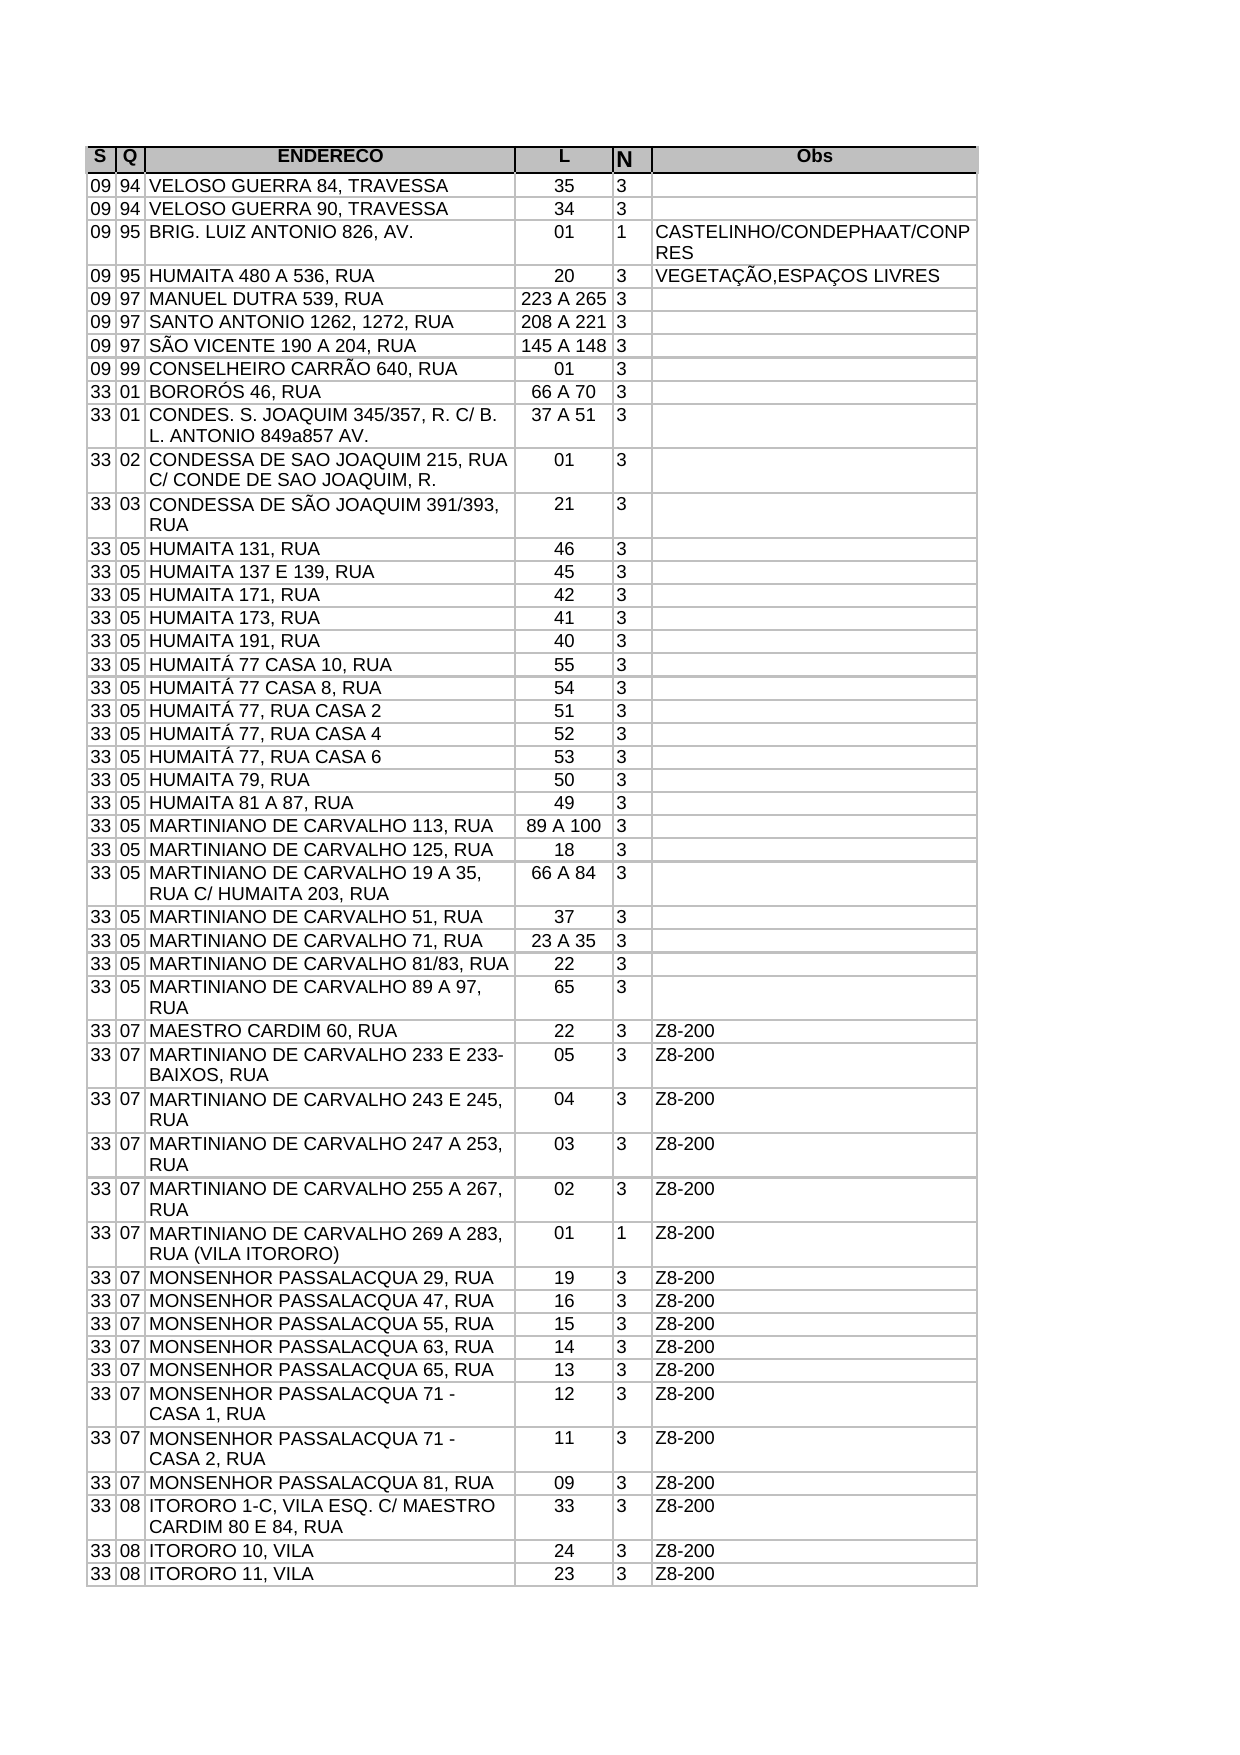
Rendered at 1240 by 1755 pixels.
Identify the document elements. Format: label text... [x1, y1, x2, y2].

table_cell MONSENHOR PASSALACQUA 29, RUA [146, 1268, 514, 1289]
table_cell ITORORO 11, VILA [146, 1564, 514, 1585]
table_cell Z8-200 [653, 1360, 976, 1381]
table_cell 3 [614, 382, 651, 403]
table_cell [653, 539, 976, 560]
table_cell 33 [88, 863, 115, 905]
table_cell 22 [516, 1021, 612, 1042]
table_cell 33 [88, 1089, 115, 1132]
table_cell [653, 585, 976, 606]
table_cell [653, 198, 976, 219]
table_cell 07 [117, 1428, 144, 1471]
table_cell MONSENHOR PASSALACQUA 63, RUA [146, 1337, 514, 1358]
table_cell [653, 701, 976, 722]
table_cell 05 [117, 793, 144, 814]
table_cell HUMAITA 173, RUA [146, 608, 514, 629]
table_cell 3 [614, 907, 651, 928]
table_cell 33 [88, 1021, 115, 1042]
table_cell 01 [516, 221, 612, 264]
table_cell 11 [516, 1428, 612, 1471]
table_cell 05 [117, 839, 144, 860]
table_cell 21 [516, 494, 612, 537]
table_cell 33 [88, 1223, 115, 1266]
table_cell 01 [117, 382, 144, 403]
table_cell 05 [117, 701, 144, 722]
table_cell 05 [117, 678, 144, 698]
table_cell 07 [117, 1179, 144, 1221]
table_cell 07 [117, 1383, 144, 1426]
table_cell MARTINIANO DE CARVALHO 113, RUA [146, 816, 514, 837]
table_cell 42 [516, 585, 612, 606]
table_cell 97 [117, 335, 144, 356]
table_cell Z8-200 [653, 1496, 976, 1538]
table_cell 3 [614, 816, 651, 837]
table_cell 19 [516, 1268, 612, 1289]
table_cell 33 [88, 494, 115, 537]
table_cell 33 [88, 1541, 115, 1562]
table_cell 3 [614, 585, 651, 606]
table_cell MARTINIANO DE CARVALHO 19 A 35, RUA C/ HUMAITA 203, RUA [146, 863, 514, 905]
table_cell Z8-200 [653, 1473, 976, 1494]
table_cell 05 [117, 930, 144, 951]
table_cell 33 [88, 747, 115, 768]
table_cell 09 [88, 335, 115, 356]
table_cell 45 [516, 562, 612, 583]
table_cell 3 [614, 449, 651, 492]
table_cell 3 [614, 1383, 651, 1426]
table_cell [653, 289, 976, 310]
table_cell HUMAITÁ 77, RUA CASA 4 [146, 724, 514, 745]
table_cell [653, 335, 976, 356]
table_cell 3 [614, 266, 651, 287]
table_cell 99 [117, 359, 144, 379]
table_cell 07 [117, 1134, 144, 1176]
table_cell 94 [117, 174, 144, 196]
table_cell [653, 494, 976, 537]
table_cell Z8-200 [653, 1564, 976, 1585]
table_cell [653, 770, 976, 791]
table_cell 33 [88, 977, 115, 1019]
table_cell 09 [88, 289, 115, 310]
table_cell 09 [88, 312, 115, 333]
table_cell ITORORO 10, VILA [146, 1541, 514, 1562]
table_cell 33 [88, 1314, 115, 1335]
table_cell SANTO ANTONIO 1262, 1272, RUA [146, 312, 514, 333]
table_cell 08 [117, 1541, 144, 1562]
table_cell 3 [614, 1089, 651, 1132]
table_cell 1 [614, 1223, 651, 1266]
table_cell HUMAITÁ 77 CASA 10, RUA [146, 654, 514, 675]
table_cell HUMAITA 480 A 536, RUA [146, 266, 514, 287]
table_cell 35 [516, 174, 612, 196]
table_cell 33 [88, 405, 115, 447]
table_cell 3 [614, 1564, 651, 1585]
table_cell Z8-200 [653, 1134, 976, 1176]
table_cell 97 [117, 312, 144, 333]
table_header Obs [653, 148, 976, 172]
table_cell 01 [516, 1223, 612, 1266]
table_cell 3 [614, 174, 651, 196]
table_cell [653, 816, 976, 837]
table_cell 3 [614, 977, 651, 1019]
table_cell 05 [117, 585, 144, 606]
table_cell HUMAITA 137 E 139, RUA [146, 562, 514, 583]
table_cell 33 [88, 724, 115, 745]
table_header L [516, 148, 612, 172]
table_cell Z8-200 [653, 1044, 976, 1087]
table_cell 37 A 51 [516, 405, 612, 447]
table_cell 53 [516, 747, 612, 768]
table_cell 33 [88, 449, 115, 492]
table_cell 95 [117, 266, 144, 287]
table_cell [653, 839, 976, 860]
table_cell HUMAITA 79, RUA [146, 770, 514, 791]
table_cell 3 [614, 793, 651, 814]
table_cell 24 [516, 1541, 612, 1562]
table_cell CONDES. S. JOAQUIM 345/357, R. C/ B. L. ANTONIO 849a857 AV. [146, 405, 514, 447]
table_cell 40 [516, 631, 612, 652]
table_cell 33 [88, 539, 115, 560]
table_cell 05 [117, 631, 144, 652]
table_cell 3 [614, 1291, 651, 1312]
table_cell 3 [614, 954, 651, 974]
table_cell 05 [117, 863, 144, 905]
table_cell 3 [614, 1021, 651, 1042]
table_cell 33 [88, 907, 115, 928]
table_cell MAESTRO CARDIM 60, RUA [146, 1021, 514, 1042]
table_cell 3 [614, 863, 651, 905]
table_cell 208 A 221 [516, 312, 612, 333]
table_header ENDERECO [146, 148, 514, 172]
table_cell 3 [614, 1314, 651, 1335]
table_cell 05 [117, 562, 144, 583]
table_cell 33 [88, 1291, 115, 1312]
table_cell 02 [117, 449, 144, 492]
table_cell 3 [614, 198, 651, 219]
table_cell [653, 174, 976, 196]
table_cell MARTINIANO DE CARVALHO 247 A 253, RUA [146, 1134, 514, 1176]
table_cell 20 [516, 266, 612, 287]
table_cell 66 A 84 [516, 863, 612, 905]
table_cell 05 [516, 1044, 612, 1087]
table_cell 15 [516, 1314, 612, 1335]
table_cell 145 A 148 [516, 335, 612, 356]
table_header Q [117, 148, 144, 172]
table_cell Z8-200 [653, 1541, 976, 1562]
table_cell 05 [117, 907, 144, 928]
table_cell [653, 863, 976, 905]
table_cell 03 [516, 1134, 612, 1176]
table_cell 05 [117, 770, 144, 791]
table_cell 3 [614, 1473, 651, 1494]
table_cell 18 [516, 839, 612, 860]
table_cell 05 [117, 977, 144, 1019]
table_cell 3 [614, 678, 651, 698]
table_cell 07 [117, 1021, 144, 1042]
table_cell 22 [516, 954, 612, 974]
table_cell 55 [516, 654, 612, 675]
table_cell 3 [614, 539, 651, 560]
table_cell 97 [117, 289, 144, 310]
table_cell [653, 631, 976, 652]
table_cell HUMAITA 81 A 87, RUA [146, 793, 514, 814]
table_cell MARTINIANO DE CARVALHO 89 A 97, RUA [146, 977, 514, 1019]
table_cell [653, 724, 976, 745]
table_cell 3 [614, 335, 651, 356]
table_cell 3 [614, 747, 651, 768]
table_cell Z8-200 [653, 1089, 976, 1132]
table_cell [653, 930, 976, 951]
table_cell CASTELINHO/CONDEPHAAT/CONP RES [653, 221, 976, 264]
table_cell 3 [614, 930, 651, 951]
table_cell 33 [88, 816, 115, 837]
table_cell 3 [614, 1179, 651, 1221]
table_cell 08 [117, 1496, 144, 1538]
table_cell 23 [516, 1564, 612, 1585]
table_cell [653, 449, 976, 492]
table_cell 3 [614, 1268, 651, 1289]
table_cell 41 [516, 608, 612, 629]
table_cell MARTINIANO DE CARVALHO 233 E 233- BAIXOS, RUA [146, 1044, 514, 1087]
table_cell [653, 312, 976, 333]
table_cell 50 [516, 770, 612, 791]
table_cell Z8-200 [653, 1268, 976, 1289]
table_cell Z8-200 [653, 1314, 976, 1335]
table_cell 09 [88, 221, 115, 264]
table_cell 3 [614, 1337, 651, 1358]
table_cell 33 [88, 1428, 115, 1471]
table_cell 07 [117, 1314, 144, 1335]
table_cell Z8-200 [653, 1428, 976, 1471]
table_cell 3 [614, 654, 651, 675]
table_cell MARTINIANO DE CARVALHO 125, RUA [146, 839, 514, 860]
table_cell 07 [117, 1223, 144, 1266]
table_cell HUMAITÁ 77, RUA CASA 2 [146, 701, 514, 722]
table_cell MANUEL DUTRA 539, RUA [146, 289, 514, 310]
table_cell 51 [516, 701, 612, 722]
table_cell 3 [614, 701, 651, 722]
table_cell 05 [117, 539, 144, 560]
table_cell HUMAITÁ 77, RUA CASA 6 [146, 747, 514, 768]
table_cell 3 [614, 631, 651, 652]
table_cell 33 [88, 1268, 115, 1289]
table_cell [653, 608, 976, 629]
table_cell 33 [88, 1179, 115, 1221]
table_cell [653, 678, 976, 698]
table_cell 33 [88, 793, 115, 814]
table_cell Z8-200 [653, 1383, 976, 1426]
table_cell [653, 747, 976, 768]
table_cell MONSENHOR PASSALACQUA 65, RUA [146, 1360, 514, 1381]
table_cell 3 [614, 1428, 651, 1471]
table_cell 33 [88, 1134, 115, 1176]
table_cell 07 [117, 1360, 144, 1381]
table_cell 95 [117, 221, 144, 264]
table_cell 07 [117, 1337, 144, 1358]
table_cell 23 A 35 [516, 930, 612, 951]
table_cell MARTINIANO DE CARVALHO 81/83, RUA [146, 954, 514, 974]
table_cell HUMAITA 131, RUA [146, 539, 514, 560]
table_cell VEGETAÇÃO,ESPAÇOS LIVRES [653, 266, 976, 287]
table_cell 33 [88, 631, 115, 652]
table_cell MARTINIANO DE CARVALHO 71, RUA [146, 930, 514, 951]
table_cell 02 [516, 1179, 612, 1221]
table_cell 33 [88, 654, 115, 675]
table_cell 89 A 100 [516, 816, 612, 837]
table_cell MONSENHOR PASSALACQUA 71 - CASA 2, RUA [146, 1428, 514, 1471]
table_cell 07 [117, 1473, 144, 1494]
table_cell 3 [614, 839, 651, 860]
table_header N [614, 148, 651, 172]
table_cell Z8-200 [653, 1021, 976, 1042]
table_cell HUMAITA 191, RUA [146, 631, 514, 652]
table_cell 09 [516, 1473, 612, 1494]
table_cell 33 [88, 1337, 115, 1358]
table_cell MONSENHOR PASSALACQUA 81, RUA [146, 1473, 514, 1494]
table_cell 3 [614, 289, 651, 310]
table_cell 33 [88, 701, 115, 722]
table_cell 33 [88, 930, 115, 951]
table_cell 14 [516, 1337, 612, 1358]
table_cell 05 [117, 816, 144, 837]
table_cell 01 [516, 359, 612, 379]
table_cell 34 [516, 198, 612, 219]
table_cell 49 [516, 793, 612, 814]
table_cell 3 [614, 494, 651, 537]
table_cell 3 [614, 724, 651, 745]
table_cell ITORORO 1-C, VILA ESQ. C/ MAESTRO CARDIM 80 E 84, RUA [146, 1496, 514, 1538]
table_cell MONSENHOR PASSALACQUA 71 - CASA 1, RUA [146, 1383, 514, 1426]
table_cell 16 [516, 1291, 612, 1312]
table_cell Z8-200 [653, 1179, 976, 1221]
table_cell 33 [88, 382, 115, 403]
table_cell [653, 405, 976, 447]
table_header S [88, 148, 115, 172]
table_cell 33 [516, 1496, 612, 1538]
table_cell MONSENHOR PASSALACQUA 47, RUA [146, 1291, 514, 1312]
table_cell 3 [614, 1541, 651, 1562]
table_cell [653, 382, 976, 403]
table_cell 01 [516, 449, 612, 492]
table_cell 3 [614, 562, 651, 583]
table_cell 54 [516, 678, 612, 698]
table_cell 3 [614, 608, 651, 629]
table_cell 3 [614, 312, 651, 333]
table_cell 223 A 265 [516, 289, 612, 310]
table_cell MARTINIANO DE CARVALHO 51, RUA [146, 907, 514, 928]
table_cell [653, 907, 976, 928]
table_cell 05 [117, 747, 144, 768]
table_cell [653, 977, 976, 1019]
table_cell 03 [117, 494, 144, 537]
table_cell 08 [117, 1564, 144, 1585]
table_cell BRIG. LUIZ ANTONIO 826, AV. [146, 221, 514, 264]
table_cell SÃO VICENTE 190 A 204, RUA [146, 335, 514, 356]
table_cell CONDESSA DE SAO JOAQUIM 215, RUA C/ CONDE DE SAO JOAQUIM, R. [146, 449, 514, 492]
table_cell 33 [88, 770, 115, 791]
table_cell 09 [88, 174, 115, 196]
table_cell 33 [88, 1496, 115, 1538]
table_cell 33 [88, 1473, 115, 1494]
table_cell 3 [614, 1496, 651, 1538]
table_cell 33 [88, 1383, 115, 1426]
table_cell Z8-200 [653, 1337, 976, 1358]
table_cell VELOSO GUERRA 90, TRAVESSA [146, 198, 514, 219]
table_cell HUMAITA 171, RUA [146, 585, 514, 606]
table_cell 65 [516, 977, 612, 1019]
table_cell 09 [88, 359, 115, 379]
table_cell 94 [117, 198, 144, 219]
table_cell VELOSO GUERRA 84, TRAVESSA [146, 174, 514, 196]
table_cell 04 [516, 1089, 612, 1132]
table_cell 07 [117, 1291, 144, 1312]
table_cell 33 [88, 678, 115, 698]
table_cell 3 [614, 405, 651, 447]
table_cell 33 [88, 1044, 115, 1087]
table_cell [653, 793, 976, 814]
table_cell [653, 654, 976, 675]
table_cell 66 A 70 [516, 382, 612, 403]
table_cell 13 [516, 1360, 612, 1381]
table_cell 09 [88, 266, 115, 287]
table_cell 37 [516, 907, 612, 928]
table_cell 33 [88, 839, 115, 860]
table_cell HUMAITÁ 77 CASA 8, RUA [146, 678, 514, 698]
table_cell MARTINIANO DE CARVALHO 269 A 283, RUA (VILA ITORORO) [146, 1223, 514, 1266]
table_cell 33 [88, 954, 115, 974]
table_cell Z8-200 [653, 1223, 976, 1266]
table_cell 46 [516, 539, 612, 560]
table_cell 3 [614, 1044, 651, 1087]
table_cell [653, 359, 976, 379]
table_cell 3 [614, 1134, 651, 1176]
table_cell 07 [117, 1089, 144, 1132]
table_cell BORORÓS 46, RUA [146, 382, 514, 403]
table_cell 09 [88, 198, 115, 219]
table_cell 07 [117, 1268, 144, 1289]
table_cell 33 [88, 585, 115, 606]
table_cell 33 [88, 1564, 115, 1585]
table_cell 05 [117, 954, 144, 974]
table_cell 33 [88, 562, 115, 583]
table_cell CONSELHEIRO CARRÃO 640, RUA [146, 359, 514, 379]
table_cell 3 [614, 1360, 651, 1381]
table_cell 33 [88, 1360, 115, 1381]
table_cell 05 [117, 608, 144, 629]
table_cell 1 [614, 221, 651, 264]
table_cell 07 [117, 1044, 144, 1087]
table_cell 01 [117, 405, 144, 447]
table_cell MARTINIANO DE CARVALHO 255 A 267, RUA [146, 1179, 514, 1221]
table_cell 3 [614, 770, 651, 791]
table_cell MONSENHOR PASSALACQUA 55, RUA [146, 1314, 514, 1335]
table_cell 3 [614, 359, 651, 379]
table_cell 05 [117, 724, 144, 745]
table_cell 52 [516, 724, 612, 745]
table_cell 12 [516, 1383, 612, 1426]
table_cell MARTINIANO DE CARVALHO 243 E 245, RUA [146, 1089, 514, 1132]
table_cell 33 [88, 608, 115, 629]
table_cell Z8-200 [653, 1291, 976, 1312]
table_cell 05 [117, 654, 144, 675]
table_cell [653, 954, 976, 974]
table_cell [653, 562, 976, 583]
table_cell CONDESSA DE SÃO JOAQUIM 391/393, RUA [146, 494, 514, 537]
